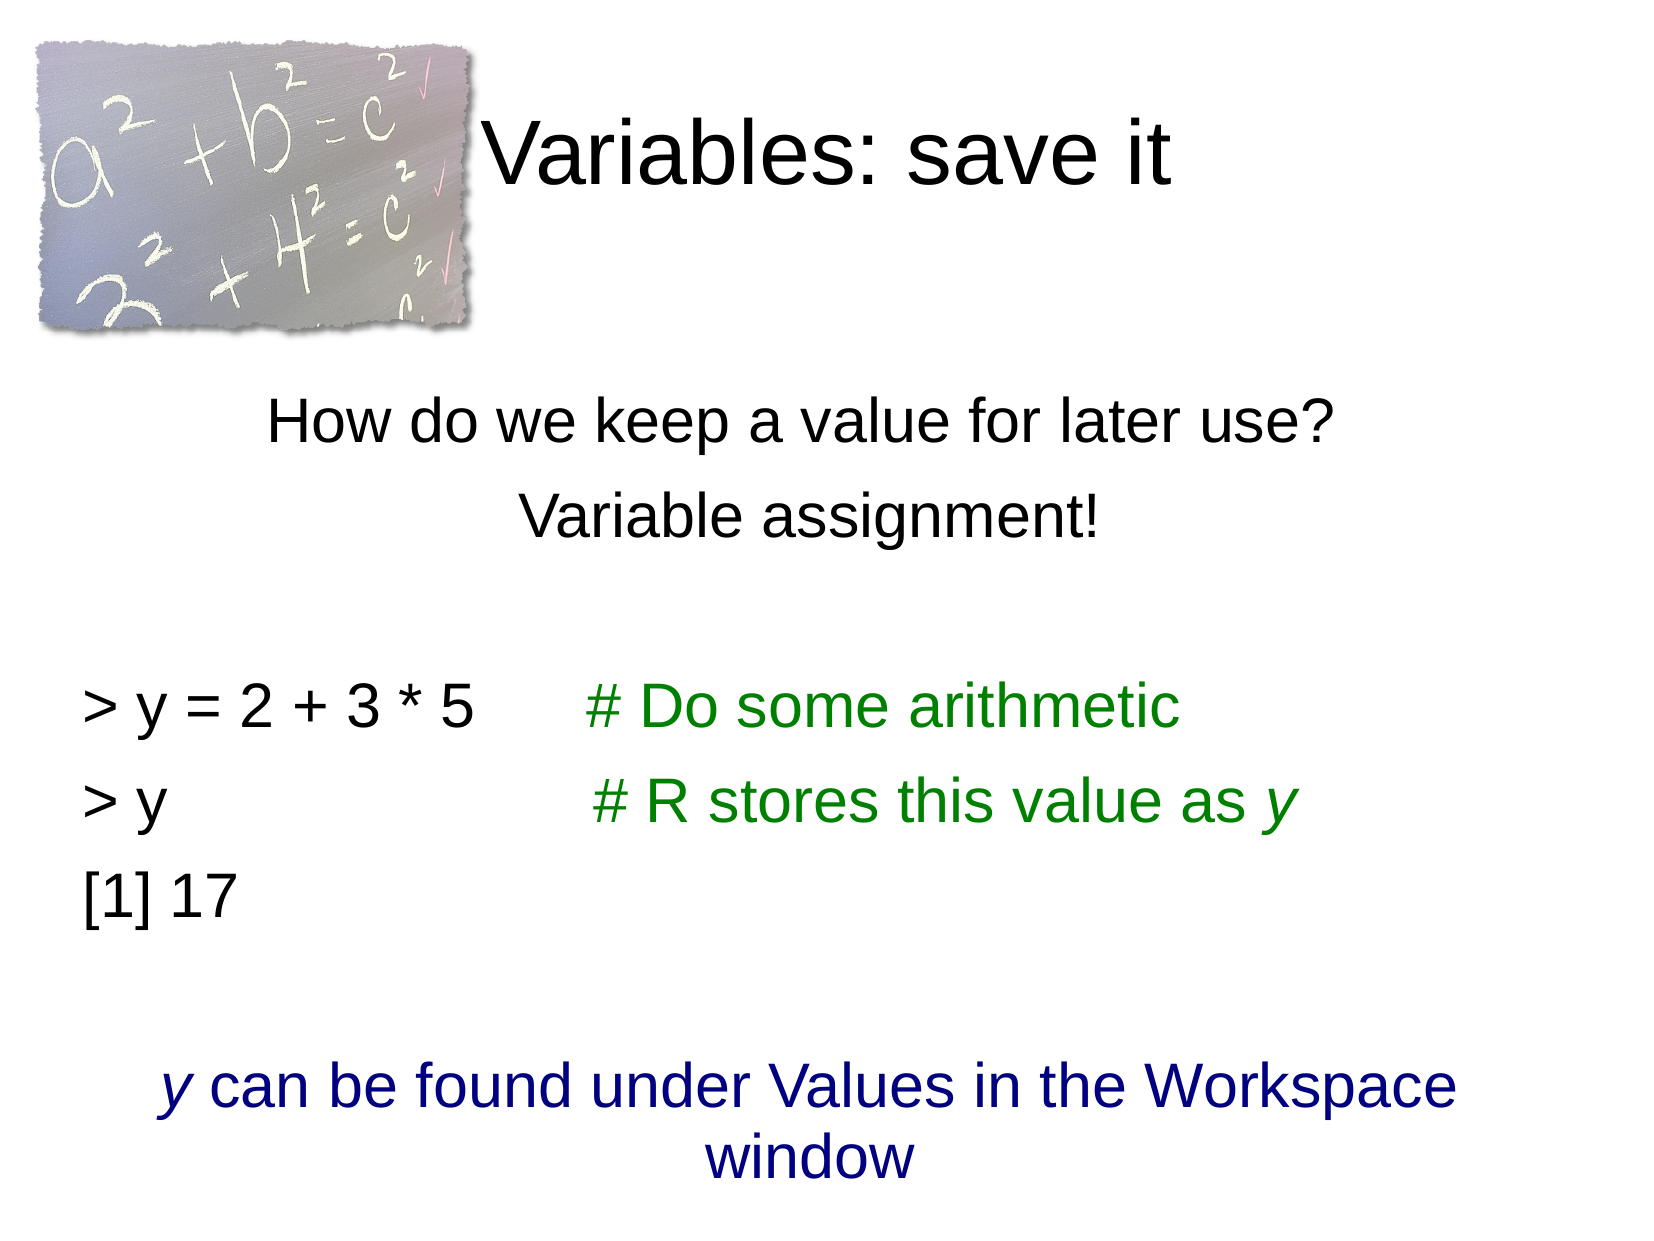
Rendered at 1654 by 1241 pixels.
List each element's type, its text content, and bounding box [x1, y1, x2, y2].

list How do we keep a value for later use? Variable assignment! > y = 2 + 3 * 5 # Do some arithmetic > y # R stores this value as y [1] 17 y can be found under Values in the Workspace window [82, 290, 1538, 1201]
picture [30, 35, 481, 341]
title Variables: save it [481, 49, 1571, 257]
